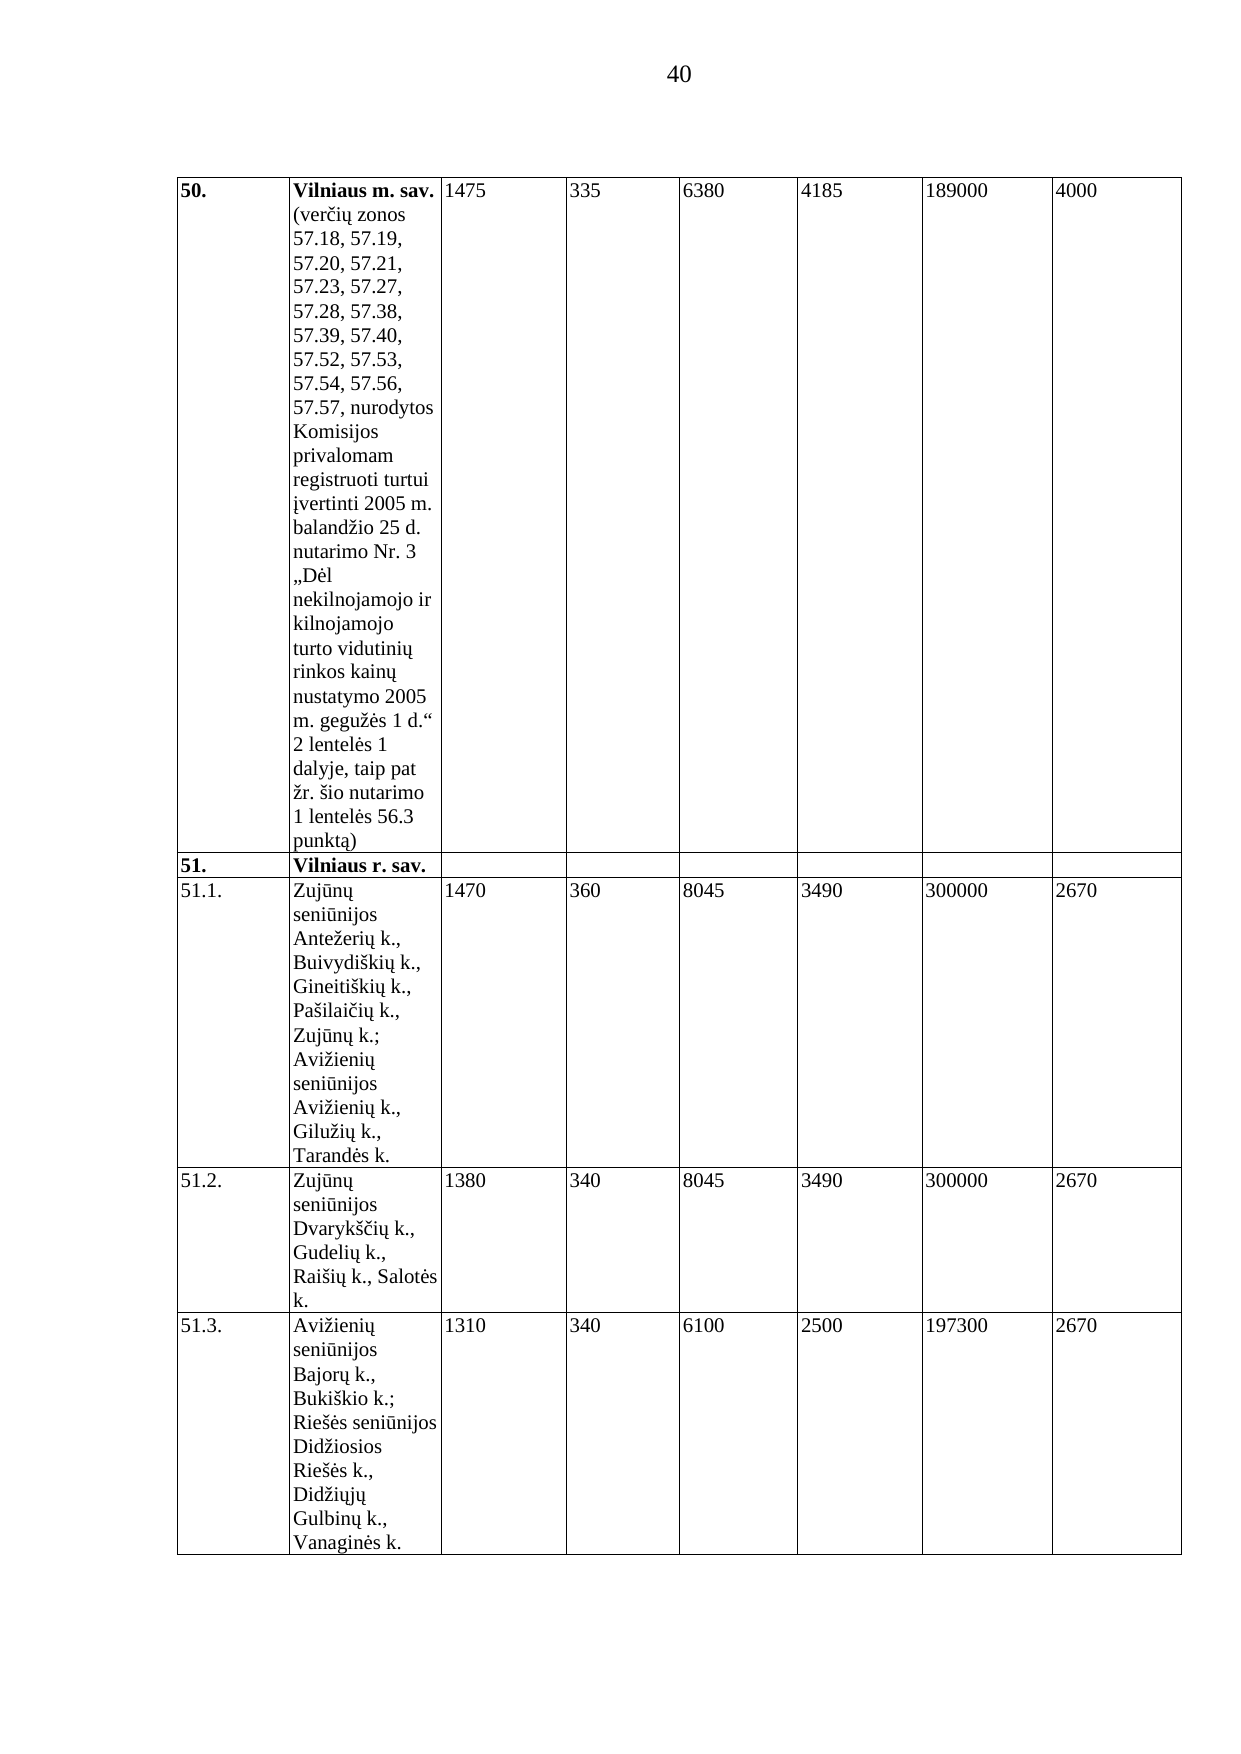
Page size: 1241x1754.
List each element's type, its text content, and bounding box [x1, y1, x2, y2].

table_cell Vilniaus m. sav. (verčių zonos 57.18, 57.19, 57.20, 57.21, 57.23, 57.27, 57.28, 57.38, 57.39, 57.40, 57.52, 57.53, 57.54, 57.56, 57.57, nurodytos Komisijos privalomam registruoti turtui įvertinti 2005 m. balandžio 25 d. nutarimo Nr. 3 „Dėl nekilnojamojo ir kilnojamojo turto vidutinių rinkos kainų nustatymo 2005 m. gegužės 1 d.“ 2 lentelės 1 dalyje, taip pat žr. šio nutarimo 1 lentelės 56.3 punktą) [290, 178, 441, 852]
table_cell [798, 853, 922, 877]
table_cell [1053, 853, 1181, 877]
table_cell 2670 [1053, 1313, 1181, 1554]
table_cell 51.2. [178, 1168, 289, 1312]
table_cell 4000 [1053, 178, 1181, 852]
table_cell 6380 [680, 178, 797, 852]
table_cell 8045 [680, 1168, 797, 1312]
table_cell 3490 [798, 878, 922, 1167]
table_cell 2670 [1053, 878, 1181, 1167]
table_cell 6100 [680, 1313, 797, 1554]
table_cell 300000 [923, 1168, 1052, 1312]
table_cell 360 [567, 878, 679, 1167]
table_cell [567, 853, 679, 877]
table_cell 300000 [923, 878, 1052, 1167]
table_cell Vilniaus r. sav. [290, 853, 441, 877]
table_cell 335 [567, 178, 679, 852]
table_cell 51.3. [178, 1313, 289, 1554]
table_cell 2670 [1053, 1168, 1181, 1312]
table_cell 197300 [923, 1313, 1052, 1554]
table_cell 8045 [680, 878, 797, 1167]
table_cell 340 [567, 1168, 679, 1312]
table_cell 3490 [798, 1168, 922, 1312]
table_cell Zujūnų seniūnijos Antežerių k., Buivydiškių k., Gineitiškių k., Pašilaičių k., Zujūnų k.; Avižienių seniūnijos Avižienių k., Gilužių k., Tarandės k. [290, 878, 441, 1167]
table_cell 189000 [923, 178, 1052, 852]
table_cell [923, 853, 1052, 877]
table_cell 1475 [442, 178, 566, 852]
table_cell [680, 853, 797, 877]
table_cell 1310 [442, 1313, 566, 1554]
table_cell 51. [178, 853, 289, 877]
table_cell Zujūnų seniūnijos Dvarykščių k., Gudelių k., Raišių k., Salotės k. [290, 1168, 441, 1312]
table_cell Avižienių seniūnijos Bajorų k., Bukiškio k.; Riešės seniūnijos Didžiosios Riešės k., Didžiųjų Gulbinų k., Vanaginės k. [290, 1313, 441, 1554]
table_cell 1470 [442, 878, 566, 1167]
table_cell 50. [178, 178, 289, 852]
table_cell 2500 [798, 1313, 922, 1554]
table_cell 4185 [798, 178, 922, 852]
table_cell [442, 853, 566, 877]
table_cell 1380 [442, 1168, 566, 1312]
table_cell 51.1. [178, 878, 289, 1167]
table_cell 340 [567, 1313, 679, 1554]
